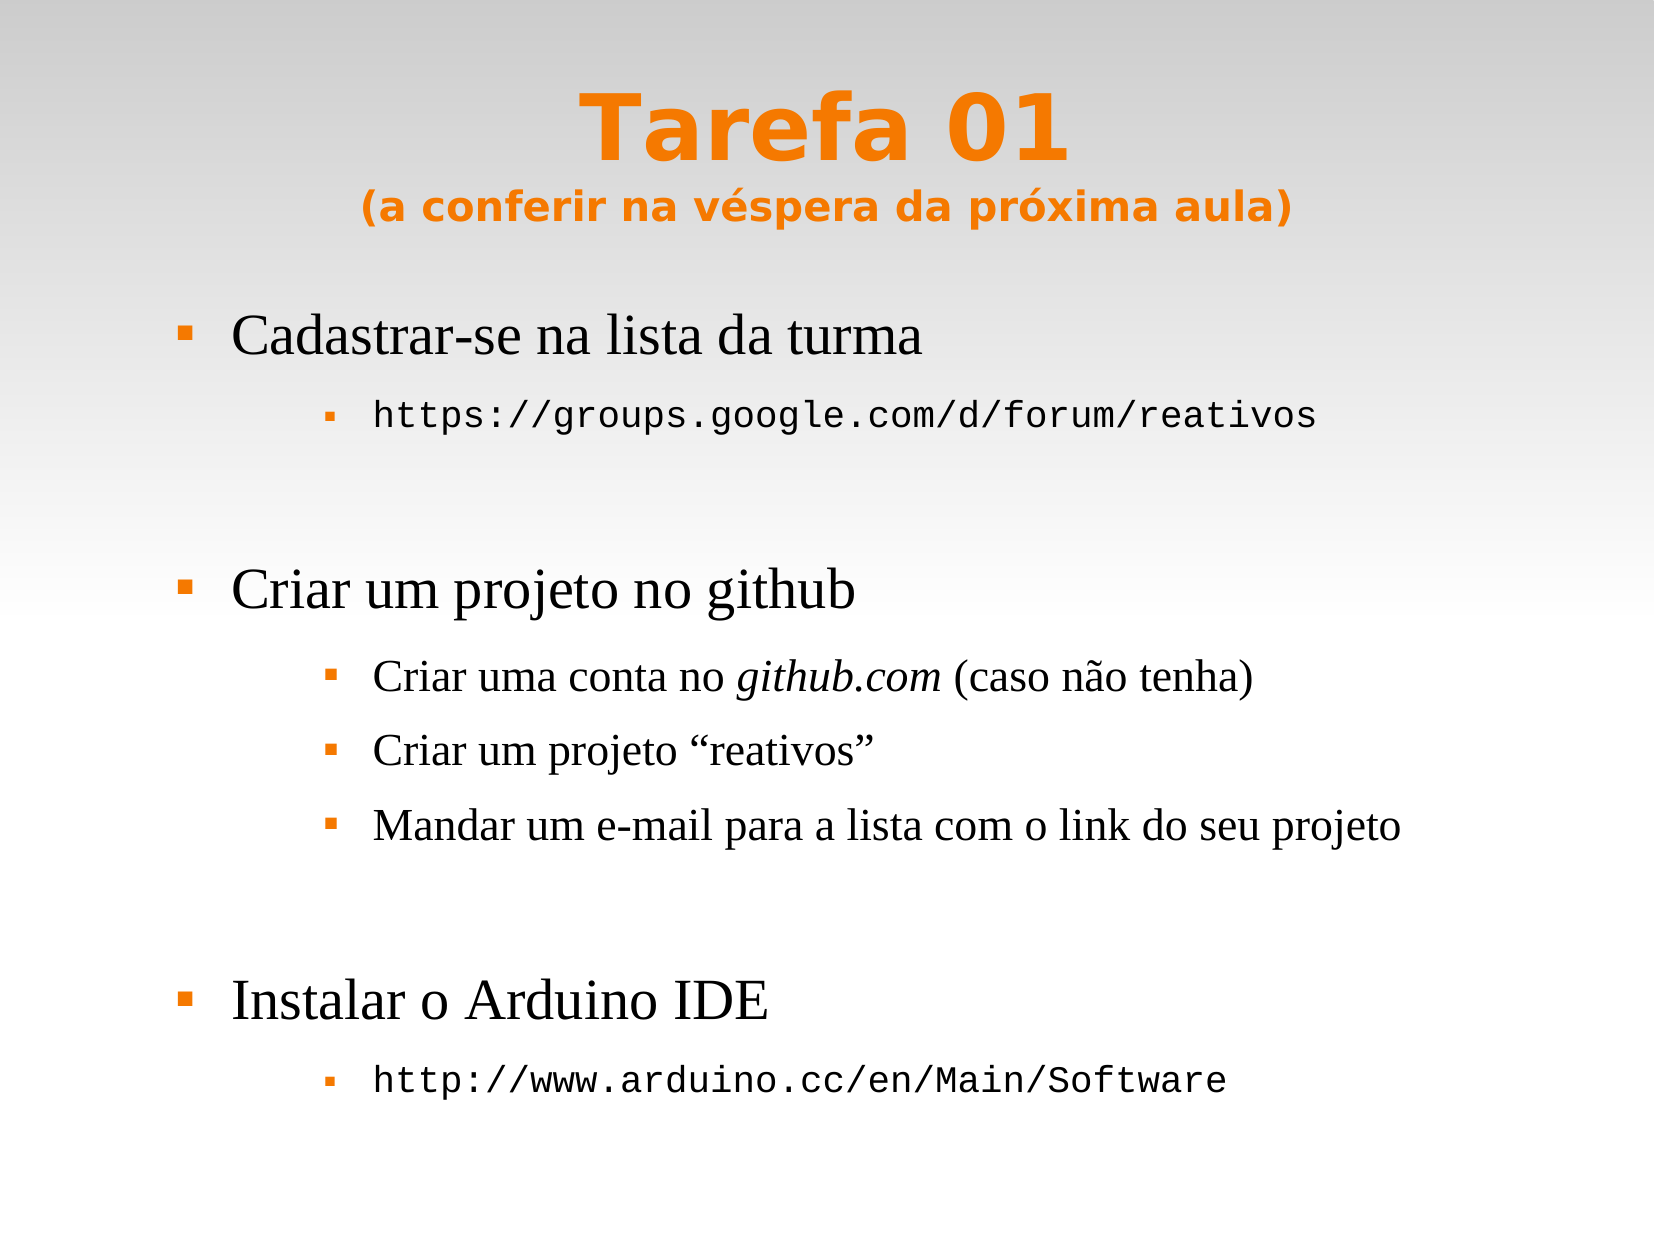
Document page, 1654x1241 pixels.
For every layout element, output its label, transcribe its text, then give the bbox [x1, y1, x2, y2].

title Tarefa 01 (a conferir na véspera da próxima aula) [82, 49, 1571, 257]
list Cadastrar-se na lista da turma https://groups.google.com/d/forum/reativos Criar um projeto no github Criar uma conta no github.com (caso não tenha) Criar um projeto “reativos” Mandar um e-mail para a lista com o link do seu projeto Instalar o Arduino IDE http://www.arduino.cc/en/Main/Software [89, 302, 1463, 1149]
